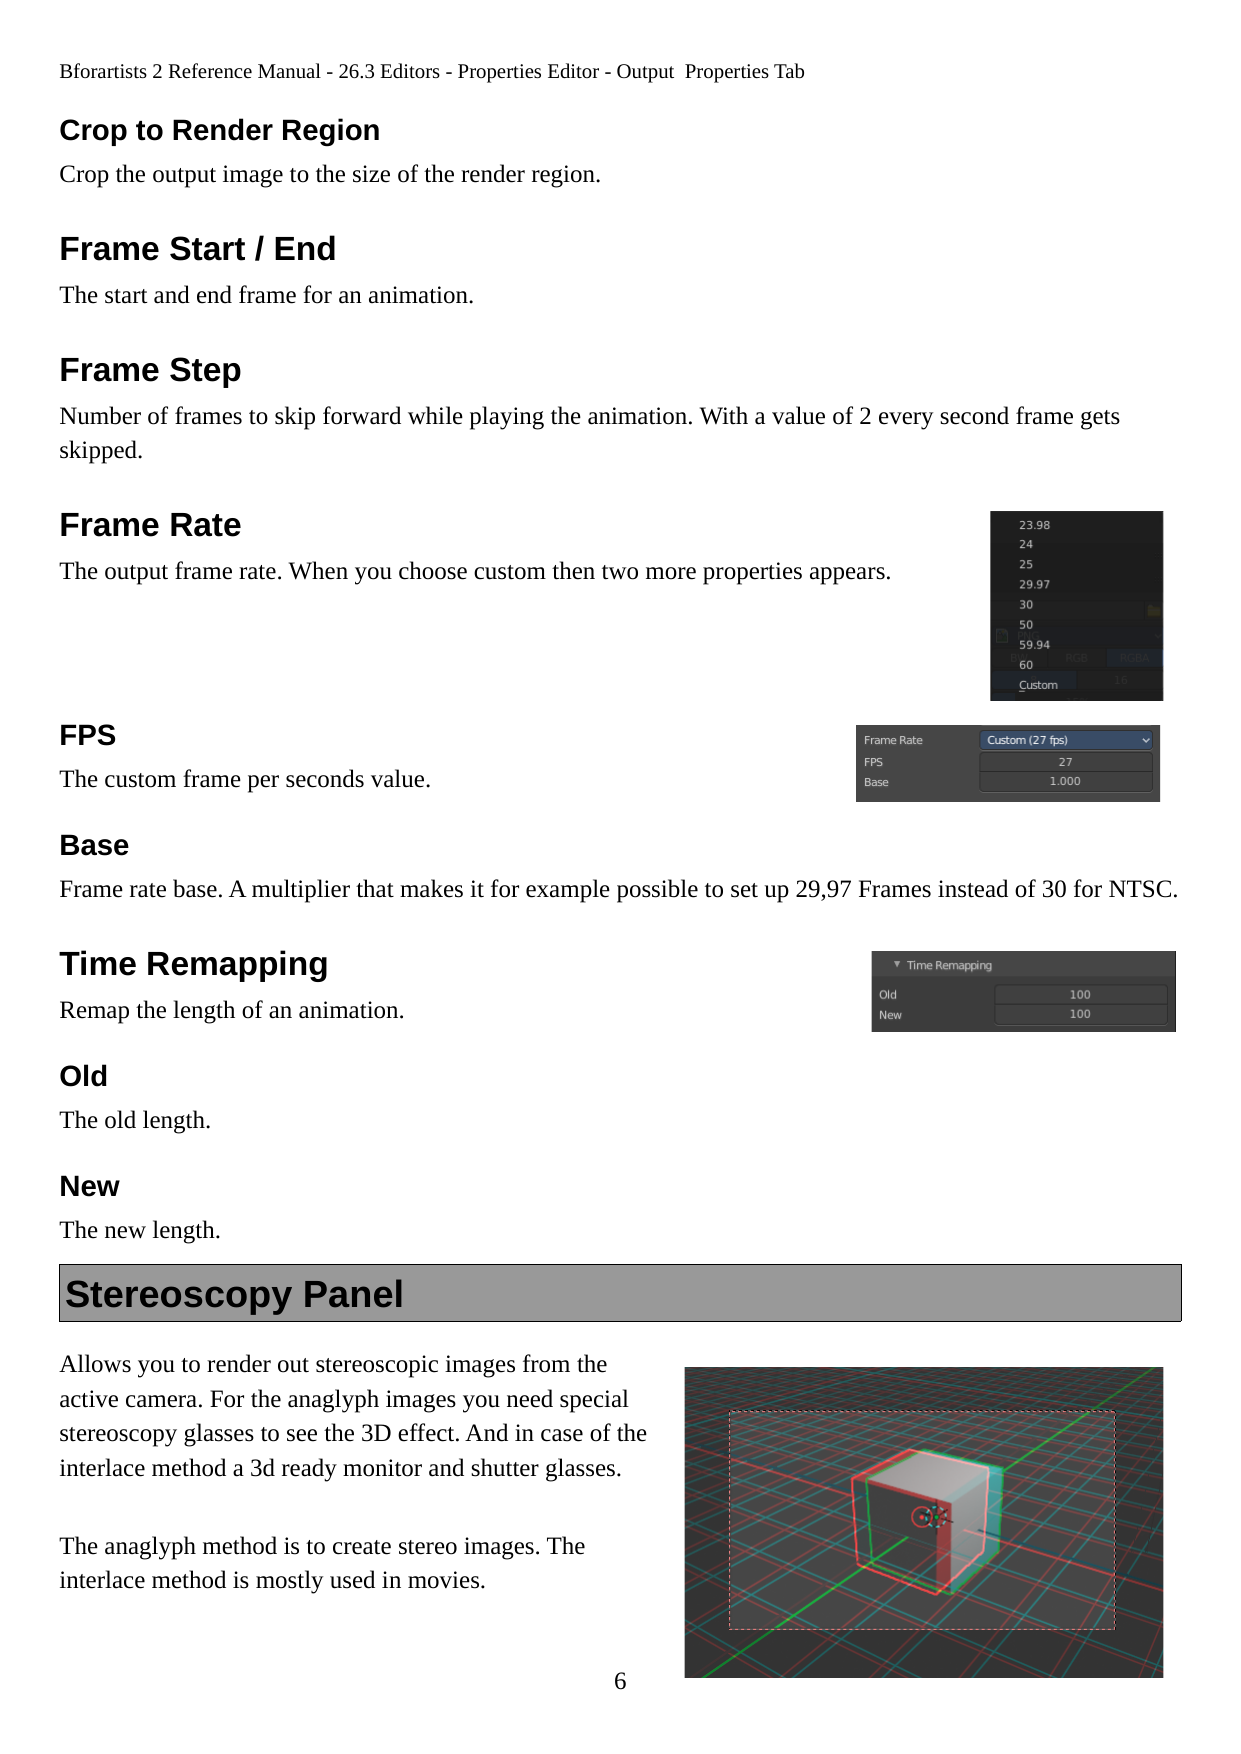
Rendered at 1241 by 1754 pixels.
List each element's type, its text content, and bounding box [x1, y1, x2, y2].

text The start and end frame for an animation. [59, 280, 1181, 309]
text Remap the length of an animation. [59, 995, 871, 1024]
picture [684, 1367, 1164, 1678]
subtitle Frame Rate [59, 505, 1181, 544]
subtitle Old [59, 1059, 1181, 1093]
subtitle Time Remapping [59, 944, 1181, 983]
picture [990, 511, 1164, 701]
subtitle FPS [59, 718, 1181, 752]
text The old length. [59, 1105, 1181, 1134]
picture [856, 725, 1161, 802]
text The output frame rate. When you choose custom then two more properties appears. [59, 556, 990, 585]
text Number of frames to skip forward while playing the animation. With a value of 2 every second frame gets skipped. [59, 401, 1181, 464]
text Allows you to render out stereoscopic images from the active camera. For the anaglyph images you need special stereoscopy glasses to see the 3D effect. And in case of the interlace method a 3d ready monitor and shutter glasses. [59, 1349, 1181, 1482]
table_header Stereoscopy Panel [60, 1265, 1181, 1321]
text The new length. [59, 1215, 1181, 1244]
picture [871, 951, 1176, 1032]
text The custom frame per seconds value. [59, 764, 856, 793]
subtitle Frame Start / End [59, 229, 1181, 267]
subtitle Frame Step [59, 350, 1181, 388]
subtitle Base [59, 828, 1181, 862]
text Crop the output image to the size of the render region. [59, 159, 1181, 188]
text The anaglyph method is to create stereo images. The interlace method is mostly used in movies. [59, 1531, 684, 1594]
text Frame rate base. A multiplier that makes it for example possible to set up 29,97 Frames instead of 30 for NTSC. [59, 874, 1181, 903]
subtitle New [59, 1169, 1181, 1203]
subtitle Crop to Render Region [59, 113, 1181, 146]
